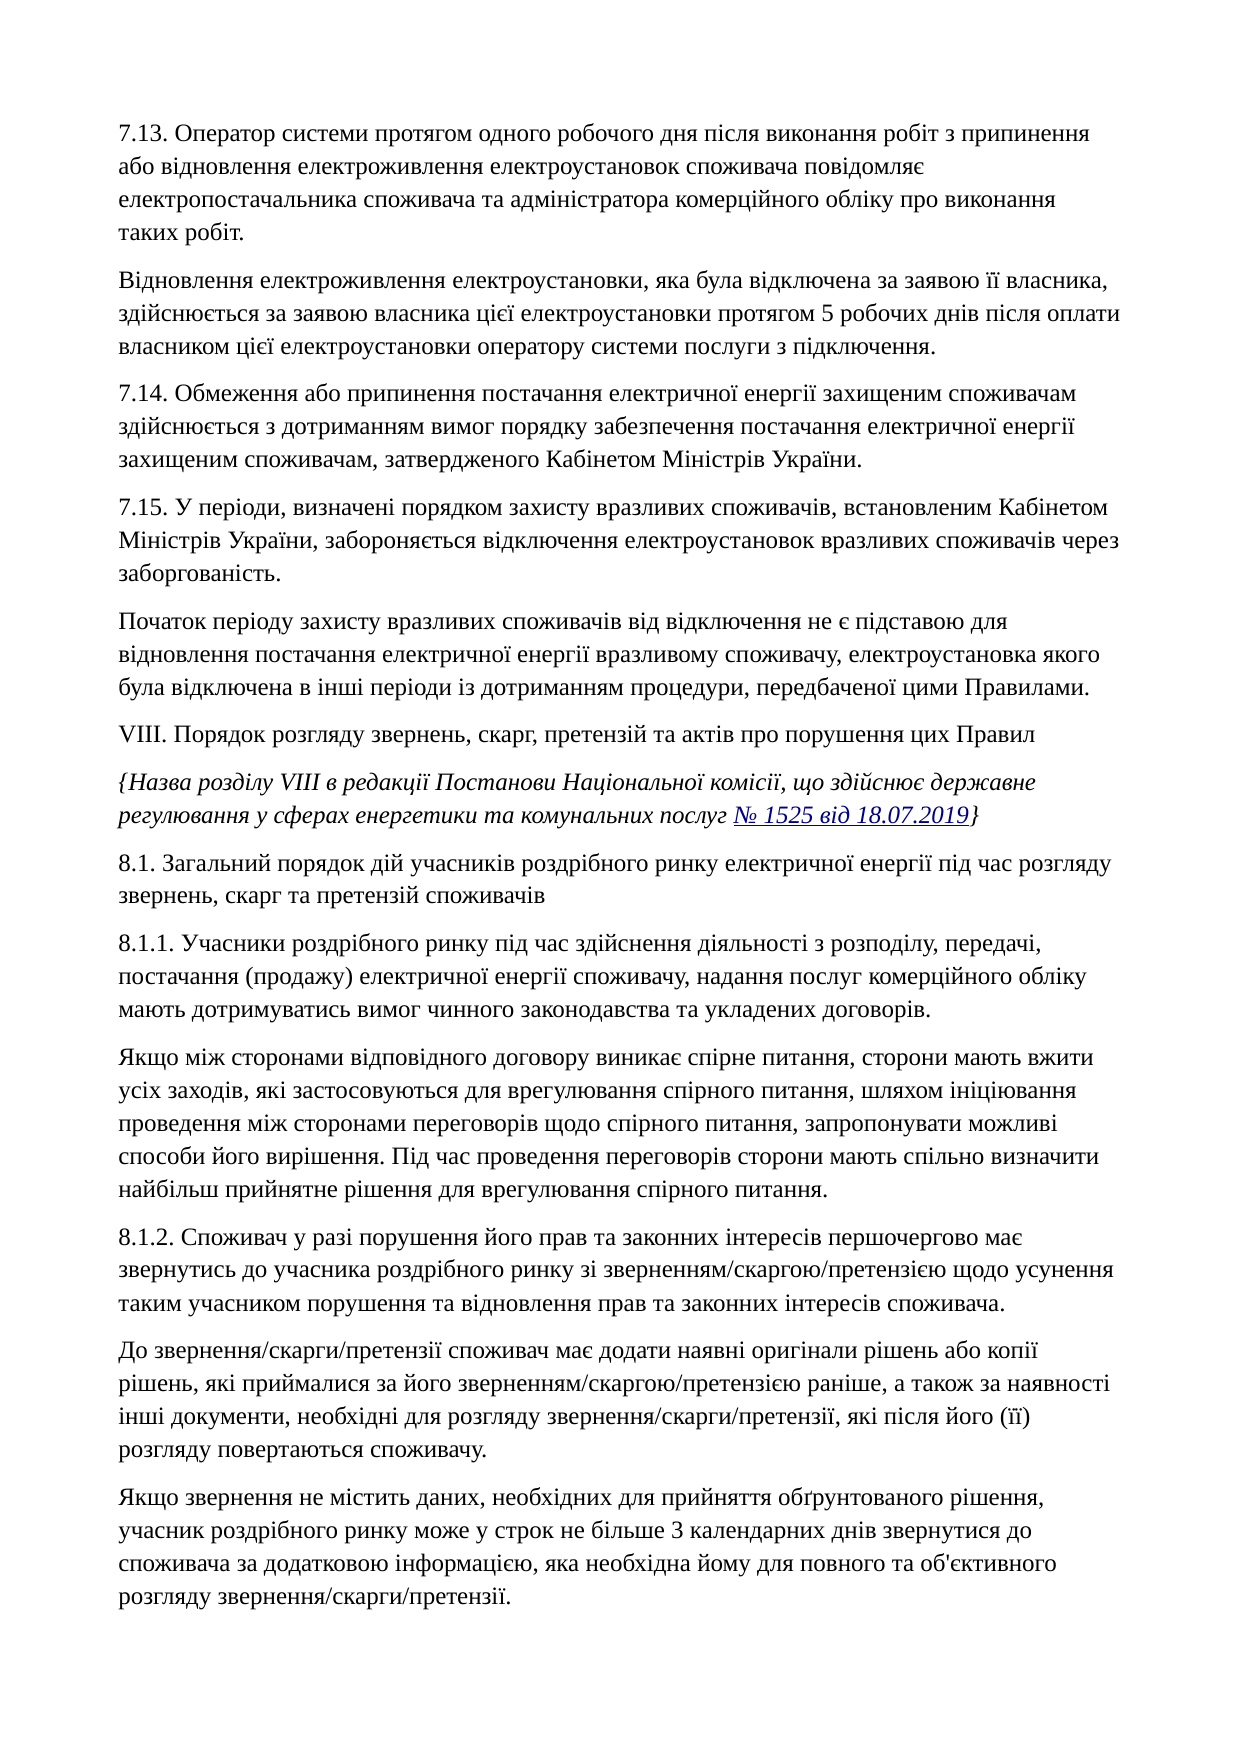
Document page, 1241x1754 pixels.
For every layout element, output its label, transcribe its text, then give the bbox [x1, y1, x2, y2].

text 8.1. Загальний порядок дій учасників роздрібного ринку електричної енергії під час розгляду звернень, скарг та претензій споживачів [118, 848, 1122, 909]
text {Назва розділу VIII в редакції Постанови Національної комісії, що здійснює державне регулювання у сферах енергетики та комунальних послуг № 1525 від 18.07.2019} [118, 767, 1122, 829]
text 7.15. У періоди, визначені порядком захисту вразливих споживачів, встановленим Кабінетом Міністрів України, забороняється відключення електроустановок вразливих споживачів через заборгованість. [118, 492, 1122, 587]
text 7.14. Обмеження або припинення постачання електричної енергії захищеним споживачам здійснюється з дотриманням вимог порядку забезпечення постачання електричної енергії захищеним споживачам, затвердженого Кабінетом Міністрів України. [118, 378, 1122, 473]
text Відновлення електроживлення електроустановки, яка була відключена за заявою її власника, здійснюється за заявою власника цієї електроустановки протягом 5 робочих днів після оплати власником цієї електроустановки оператору системи послуги з підключення. [118, 265, 1122, 359]
text Початок періоду захисту вразливих споживачів від відключення не є підставою для відновлення постачання електричної енергії вразливому споживачу, електроустановка якого була відключена в інші періоди із дотриманням процедури, передбаченої цими Правилами. [118, 606, 1122, 701]
text До звернення/скарги/претензії споживач має додати наявні оригінали рішень або копії рішень, які приймалися за його зверненням/скаргою/претензією раніше, а також за наявності інші документи, необхідні для розгляду звернення/скарги/претензії, які після його (її) розгляду повертаються споживачу. [118, 1335, 1122, 1463]
text 8.1.2. Споживач у разі порушення його прав та законних інтересів першочергово має звернутись до учасника роздрібного ринку зі зверненням/скаргою/претензією щодо усунення таким учасником порушення та відновлення прав та законних інтересів споживача. [118, 1222, 1122, 1316]
text 7.13. Оператор системи протягом одного робочого дня після виконання робіт з припинення або відновлення електроживлення електроустановок споживача повідомляє електропостачальника споживача та адміністратора комерційного обліку про виконання таких робіт. [118, 118, 1122, 246]
text VIII. Порядок розгляду звернень, скарг, претензій та актів про порушення цих Правил [118, 719, 1122, 748]
text Якщо між сторонами відповідного договору виникає спірне питання, сторони мають вжити усіх заходів, які застосовуються для врегулювання спірного питання, шляхом ініціювання проведення між сторонами переговорів щодо спірного питання, запропонувати можливі способи його вирішення. Під час проведення переговорів сторони мають спільно визначити найбільш прийнятне рішення для врегулювання спірного питання. [118, 1042, 1122, 1203]
text 8.1.1. Учасники роздрібного ринку під час здійснення діяльності з розподілу, передачі, постачання (продажу) електричної енергії споживачу, надання послуг комерційного обліку мають дотримуватись вимог чинного законодавства та укладених договорів. [118, 928, 1122, 1023]
text Якщо звернення не містить даних, необхідних для прийняття обґрунтованого рішення, учасник роздрібного ринку може у строк не більше 3 календарних днів звернутися до споживача за додатковою інформацією, яка необхідна йому для повного та об'єктивного розгляду звернення/скарги/претензії. [118, 1482, 1122, 1610]
